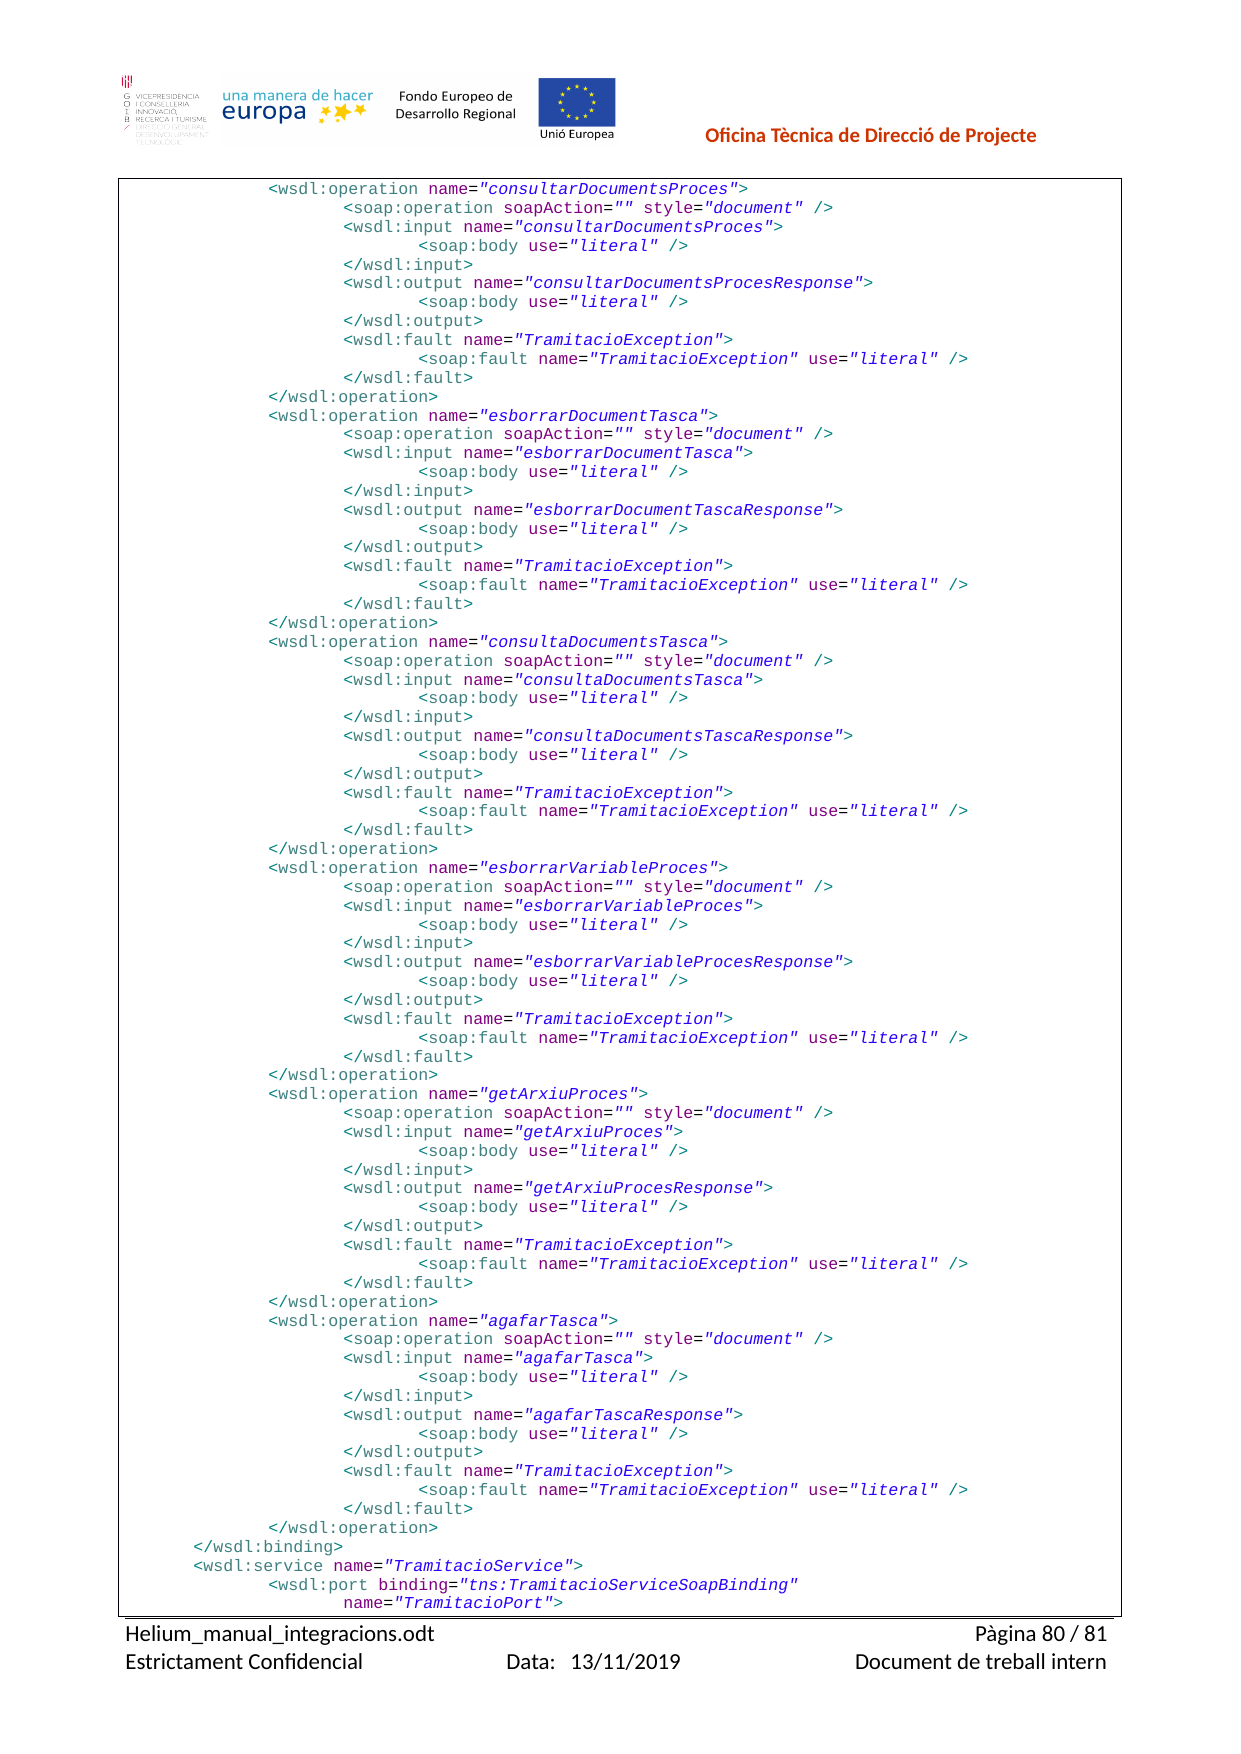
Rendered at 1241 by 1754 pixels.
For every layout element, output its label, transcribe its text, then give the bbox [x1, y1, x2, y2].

text </wsdl:fault> [119, 366, 1121, 385]
text <soap:body use="literal" /> [119, 291, 1121, 310]
text <wsdl:input name="agafarTasca"> [119, 1347, 1121, 1366]
text <soap:operation soapAction="" style="document" /> [119, 875, 1121, 894]
text </wsdl:input> [119, 1158, 1121, 1177]
text <wsdl:operation name="consultarDocumentsProces"> [119, 179, 1121, 197]
text <wsdl:input name="getArxiuProces"> [119, 1120, 1121, 1139]
text name="TramitacioPort"> [119, 1592, 1121, 1616]
text </wsdl:fault> [119, 1271, 1121, 1290]
text <wsdl:output name="consultaDocumentsTascaResponse"> [119, 724, 1121, 743]
text </wsdl:output> [119, 1215, 1121, 1233]
text <soap:operation soapAction="" style="document" /> [119, 1328, 1121, 1347]
text </wsdl:operation> [119, 1516, 1121, 1535]
text <wsdl:input name="consultarDocumentsProces"> [119, 215, 1121, 234]
text <wsdl:operation name="getArxiuProces"> [119, 1083, 1121, 1102]
text </wsdl:output> [119, 1441, 1121, 1460]
text </wsdl:input> [119, 253, 1121, 272]
text <soap:fault name="TramitacioException" use="literal" /> [119, 800, 1121, 819]
text <soap:operation soapAction="" style="document" /> [119, 197, 1121, 215]
text <soap:body use="literal" /> [119, 1139, 1121, 1158]
text </wsdl:fault> [119, 819, 1121, 838]
text <wsdl:fault name="TramitacioException"> [119, 1233, 1121, 1252]
text <wsdl:operation name="consultaDocumentsTasca"> [119, 630, 1121, 649]
text <soap:fault name="TramitacioException" use="literal" /> [119, 1026, 1121, 1045]
text <wsdl:input name="consultaDocumentsTasca"> [119, 668, 1121, 687]
text </wsdl:fault> [119, 592, 1121, 611]
text </wsdl:operation> [119, 1064, 1121, 1083]
text <wsdl:operation name="esborrarVariableProces"> [119, 856, 1121, 875]
text </wsdl:operation> [119, 611, 1121, 630]
text <wsdl:output name="esborrarDocumentTascaResponse"> [119, 498, 1121, 517]
text <wsdl:operation name="esborrarDocumentTasca"> [119, 404, 1121, 423]
text <wsdl:service name="TramitacioService"> [119, 1554, 1121, 1573]
text </wsdl:fault> [119, 1497, 1121, 1516]
text <soap:body use="literal" /> [119, 234, 1121, 253]
text </wsdl:output> [119, 762, 1121, 781]
text <wsdl:input name="esborrarVariableProces"> [119, 894, 1121, 913]
text <wsdl:input name="esborrarDocumentTasca"> [119, 442, 1121, 461]
text </wsdl:operation> [119, 1290, 1121, 1309]
text <soap:body use="literal" /> [119, 1422, 1121, 1441]
text <wsdl:output name="consultarDocumentsProcesResponse"> [119, 272, 1121, 291]
text <soap:body use="literal" /> [119, 461, 1121, 479]
text <soap:body use="literal" /> [119, 913, 1121, 932]
text <soap:fault name="TramitacioException" use="literal" /> [119, 574, 1121, 592]
picture [219, 73, 621, 147]
text <wsdl:fault name="TramitacioException"> [119, 328, 1121, 347]
text <wsdl:fault name="TramitacioException"> [119, 781, 1121, 800]
text </wsdl:operation> [119, 838, 1121, 856]
text <soap:fault name="TramitacioException" use="literal" /> [119, 1252, 1121, 1271]
text </wsdl:input> [119, 479, 1121, 498]
text <soap:fault name="TramitacioException" use="literal" /> [119, 347, 1121, 366]
text <wsdl:output name="esborrarVariableProcesResponse"> [119, 951, 1121, 969]
text <wsdl:fault name="TramitacioException"> [119, 1460, 1121, 1479]
text <soap:body use="literal" /> [119, 969, 1121, 988]
text </wsdl:binding> [119, 1535, 1121, 1554]
text </wsdl:input> [119, 932, 1121, 951]
text </wsdl:output> [119, 536, 1121, 555]
picture [118, 73, 213, 147]
text </wsdl:operation> [119, 385, 1121, 404]
text <soap:body use="literal" /> [119, 517, 1121, 536]
text </wsdl:input> [119, 1384, 1121, 1403]
text <soap:body use="literal" /> [119, 743, 1121, 762]
text <wsdl:operation name="agafarTasca"> [119, 1309, 1121, 1328]
text </wsdl:fault> [119, 1045, 1121, 1064]
text <soap:operation soapAction="" style="document" /> [119, 649, 1121, 668]
text <soap:operation soapAction="" style="document" /> [119, 1102, 1121, 1120]
text <soap:body use="literal" /> [119, 687, 1121, 706]
text <soap:body use="literal" /> [119, 1196, 1121, 1215]
text <wsdl:port binding="tns:TramitacioServiceSoapBinding" [119, 1573, 1121, 1592]
text </wsdl:output> [119, 310, 1121, 328]
text <soap:fault name="TramitacioException" use="literal" /> [119, 1479, 1121, 1497]
text <soap:body use="literal" /> [119, 1366, 1121, 1384]
text <soap:operation soapAction="" style="document" /> [119, 423, 1121, 442]
text <wsdl:output name="agafarTascaResponse"> [119, 1403, 1121, 1422]
text <wsdl:fault name="TramitacioException"> [119, 555, 1121, 574]
text <wsdl:fault name="TramitacioException"> [119, 1007, 1121, 1026]
text </wsdl:output> [119, 988, 1121, 1007]
text <wsdl:output name="getArxiuProcesResponse"> [119, 1177, 1121, 1196]
text </wsdl:input> [119, 706, 1121, 724]
